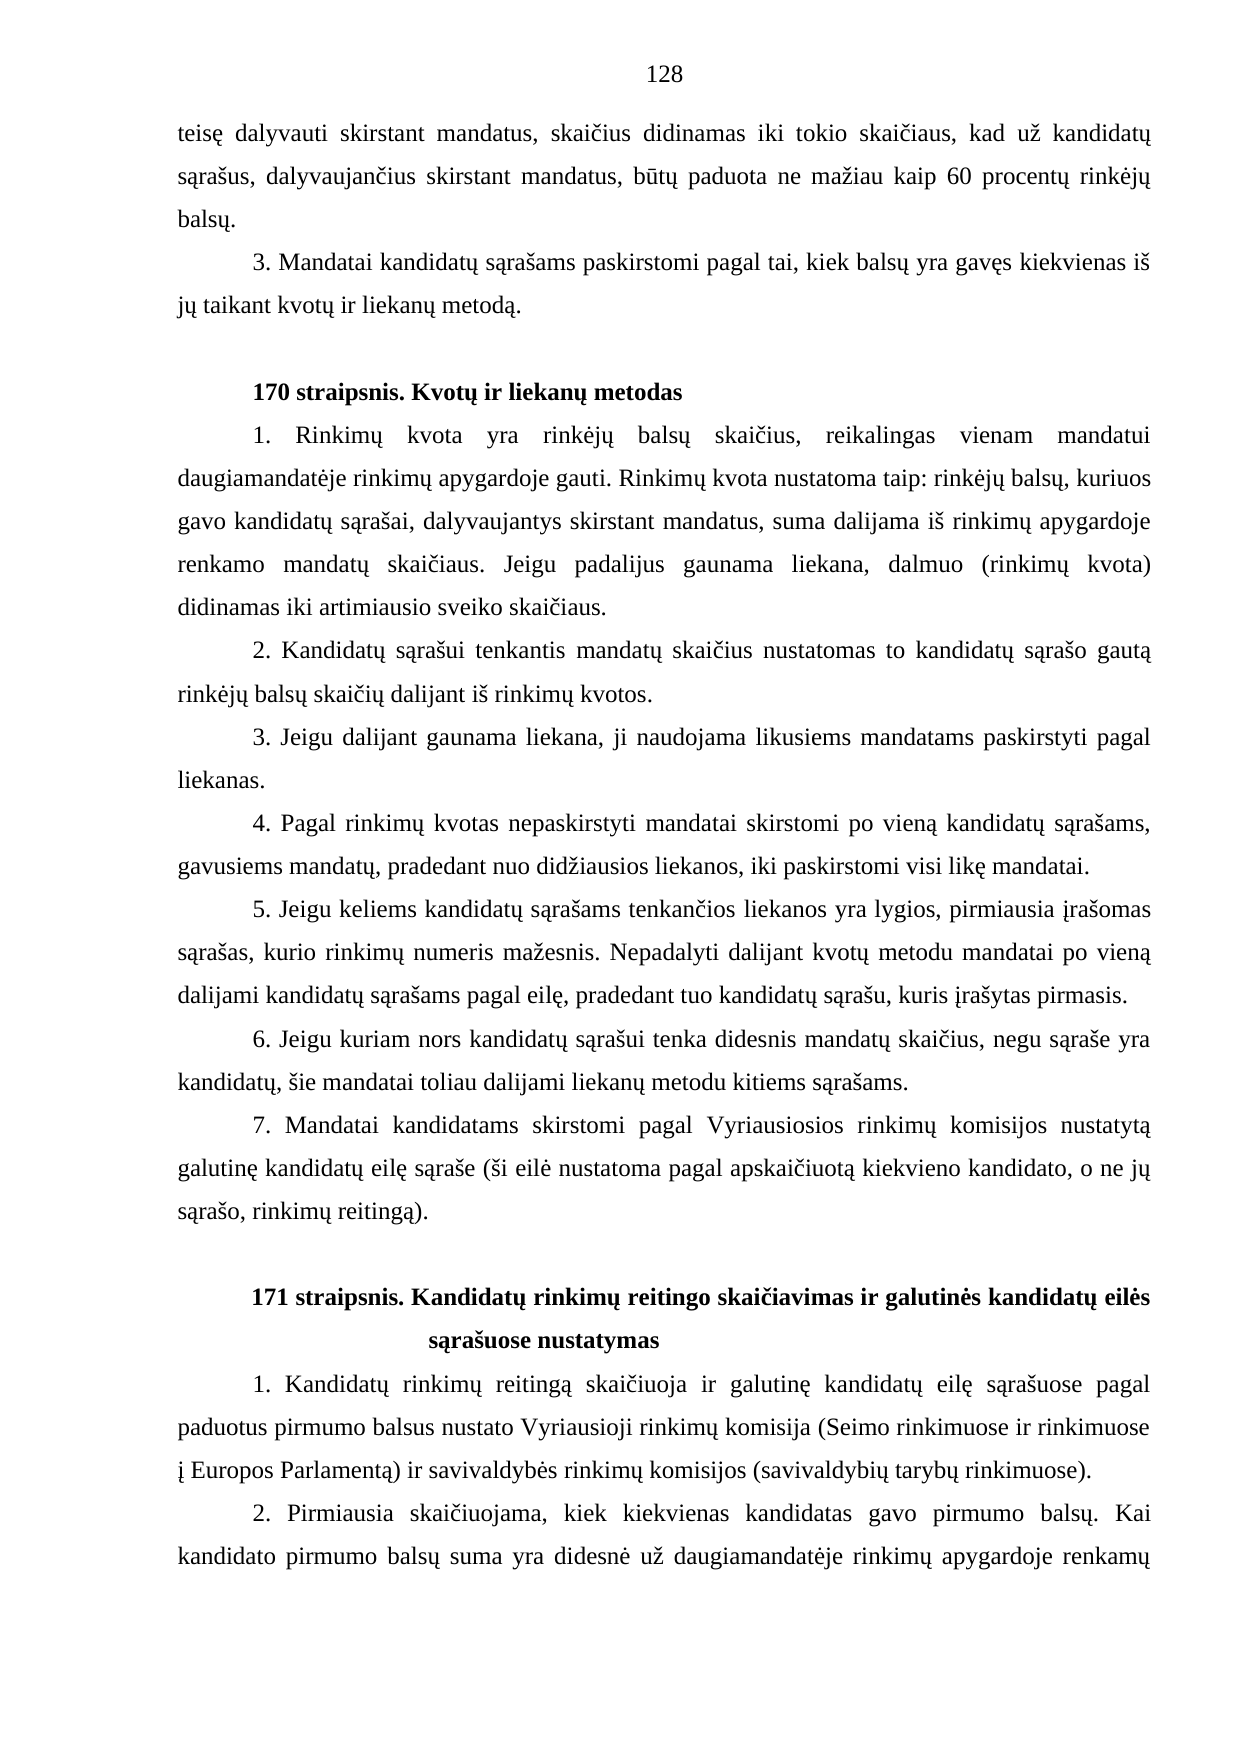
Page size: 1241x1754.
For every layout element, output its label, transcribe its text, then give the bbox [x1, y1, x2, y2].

text 6. Jeigu kuriam nors kandidatų sąrašui tenka didesnis mandatų skaičius, negu sąraše yra kandidatų, šie mandatai toliau dalijami liekanų metodu kitiems sąrašams. [177, 1024, 1152, 1096]
text 5. Jeigu keliems kandidatų sąrašams tenkančios liekanos yra lygios, pirmiausia įrašomas sąrašas, kurio rinkimų numeris mažesnis. Nepadalyti dalijant kvotų metodu mandatai po vieną dalijami kandidatų sąrašams pagal eilę, pradedant tuo kandidatų sąrašu, kuris įrašytas pirmasis. [177, 894, 1152, 1009]
text 2. Kandidatų sąrašui tenkantis mandatų skaičius nustatomas to kandidatų sąrašo gautą rinkėjų balsų skaičių dalijant iš rinkimų kvotos. [177, 636, 1152, 707]
subtitle 171 straipsnis. Kandidatų rinkimų reitingo skaičiavimas ir galutinės kandidatų eilės sąrašuose nustatymas [251, 1282, 1152, 1354]
text 4. Pagal rinkimų kvotas nepaskirstyti mandatai skirstomi po vieną kandidatų sąrašams, gavusiems mandatų, pradedant nuo didžiausios liekanos, iki paskirstomi visi likę mandatai. [177, 808, 1152, 880]
text 3. Jeigu dalijant gaunama liekana, ji naudojama likusiems mandatams paskirstyti pagal liekanas. [177, 722, 1152, 794]
text teisę dalyvauti skirstant mandatus, skaičius didinamas iki tokio skaičiaus, kad už kandidatų sąrašus, dalyvaujančius skirstant mandatus, būtų paduota ne mažiau kaip 60 procentų rinkėjų balsų. [177, 118, 1152, 233]
text 3. Mandatai kandidatų sąrašams paskirstomi pagal tai, kiek balsų yra gavęs kiekvienas iš jų taikant kvotų ir liekanų metodą. [177, 247, 1152, 319]
text 7. Mandatai kandidatams skirstomi pagal Vyriausiosios rinkimų komisijos nustatytą galutinę kandidatų eilę sąraše (ši eilė nustatoma pagal apskaičiuotą kiekvieno kandidato, o ne jų sąrašo, rinkimų reitingą). [177, 1110, 1152, 1225]
text 1. Kandidatų rinkimų reitingą skaičiuoja ir galutinę kandidatų eilę sąrašuose pagal paduotus pirmumo balsus nustato Vyriausioji rinkimų komisija (Seimo rinkimuose ir rinkimuose į Europos Parlamentą) ir savivaldybės rinkimų komisijos (savivaldybių tarybų rinkimuose). [177, 1369, 1152, 1484]
text 1. Rinkimų kvota yra rinkėjų balsų skaičius, reikalingas vienam mandatui daugiamandatėje rinkimų apygardoje gauti. Rinkimų kvota nustatoma taip: rinkėjų balsų, kuriuos gavo kandidatų sąrašai, dalyvaujantys skirstant mandatus, suma dalijama iš rinkimų apygardoje renkamo mandatų skaičiaus. Jeigu padalijus gaunama liekana, dalmuo (rinkimų kvota) didinamas iki artimiausio sveiko skaičiaus. [177, 420, 1152, 621]
text 2. Pirmiausia skaičiuojama, kiek kiekvienas kandidatas gavo pirmumo balsų. Kai kandidato pirmumo balsų suma yra didesnė už daugiamandatėje rinkimų apygardoje renkamų [177, 1498, 1152, 1570]
subtitle 170 straipsnis. Kvotų ir liekanų metodas [177, 377, 1152, 406]
